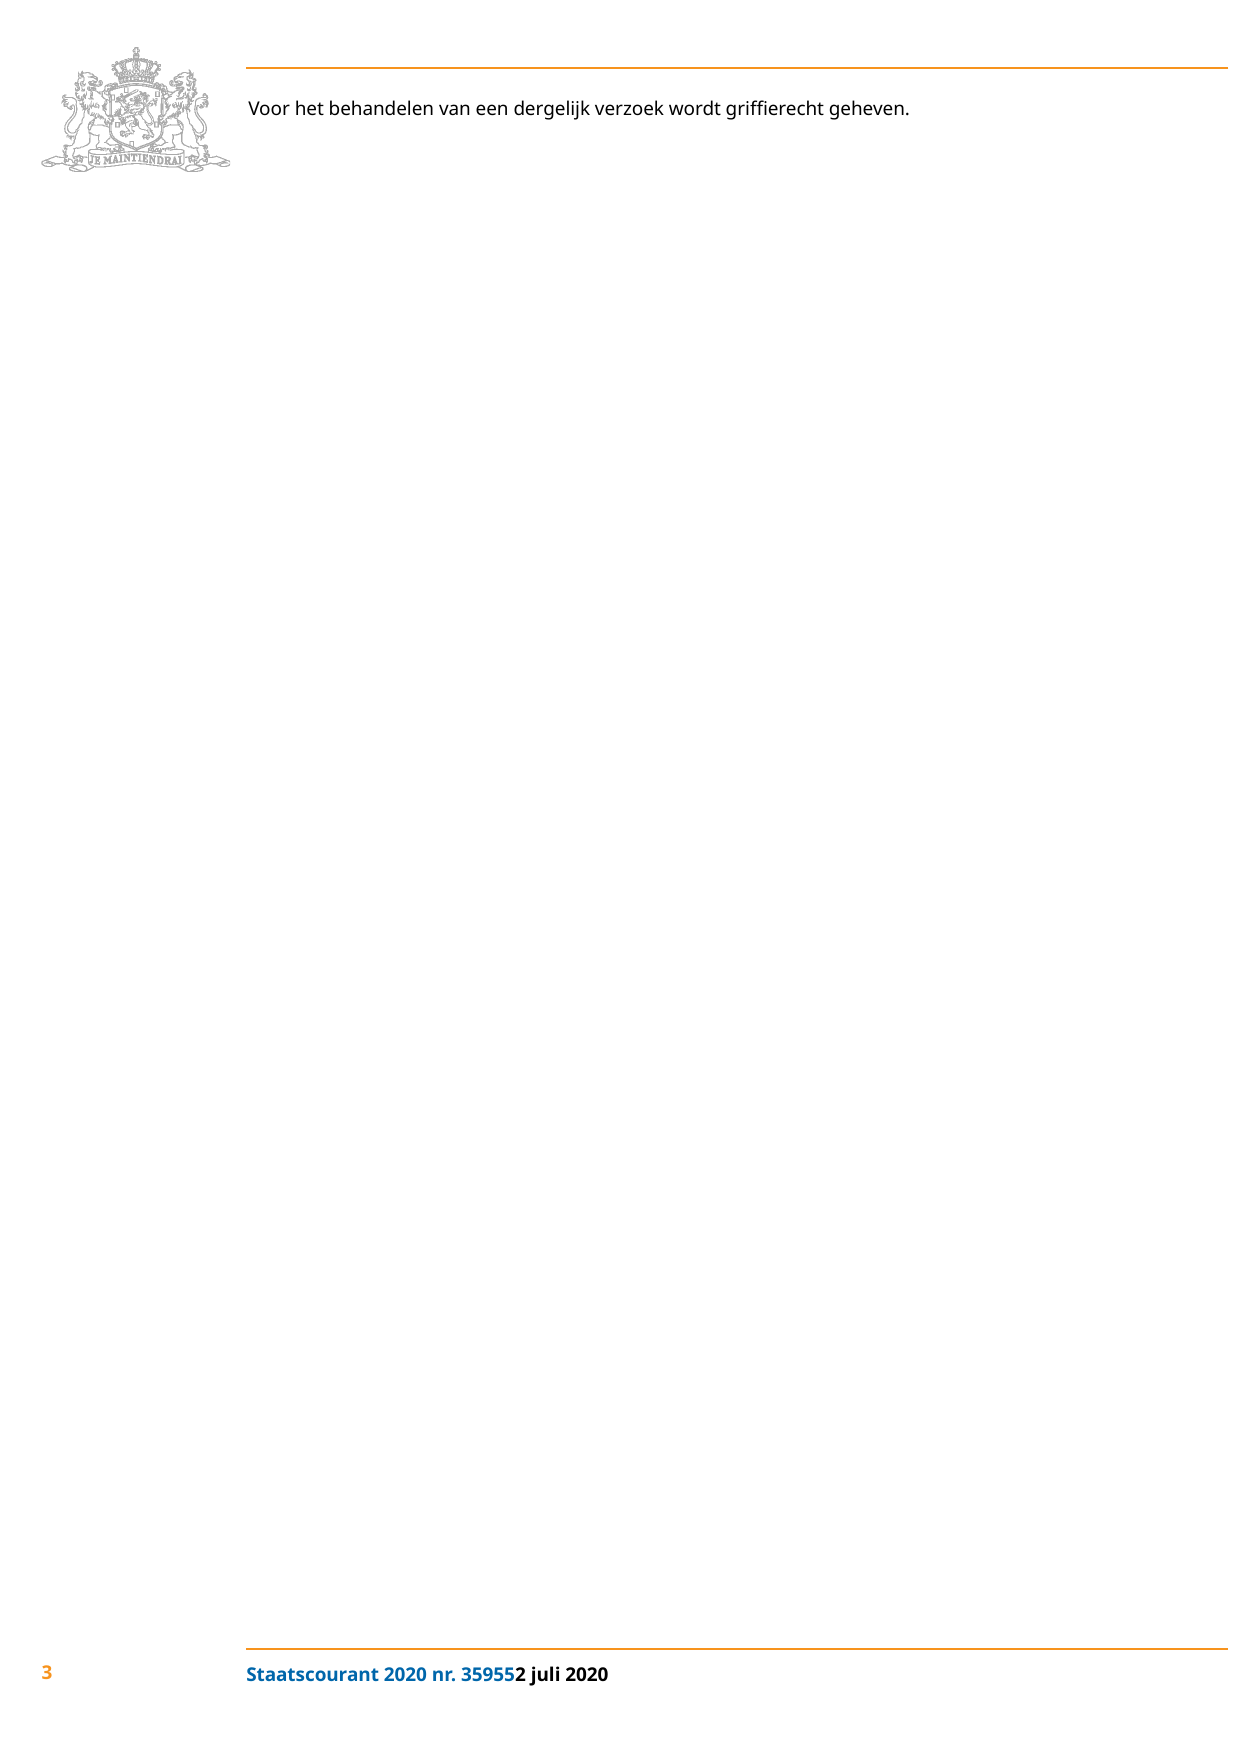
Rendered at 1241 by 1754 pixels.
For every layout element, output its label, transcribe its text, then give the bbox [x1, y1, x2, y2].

text Voor het behandelen van een dergelijk verzoek wordt griffierecht geheven. [248, 95, 1152, 121]
picture [41, 47, 231, 172]
